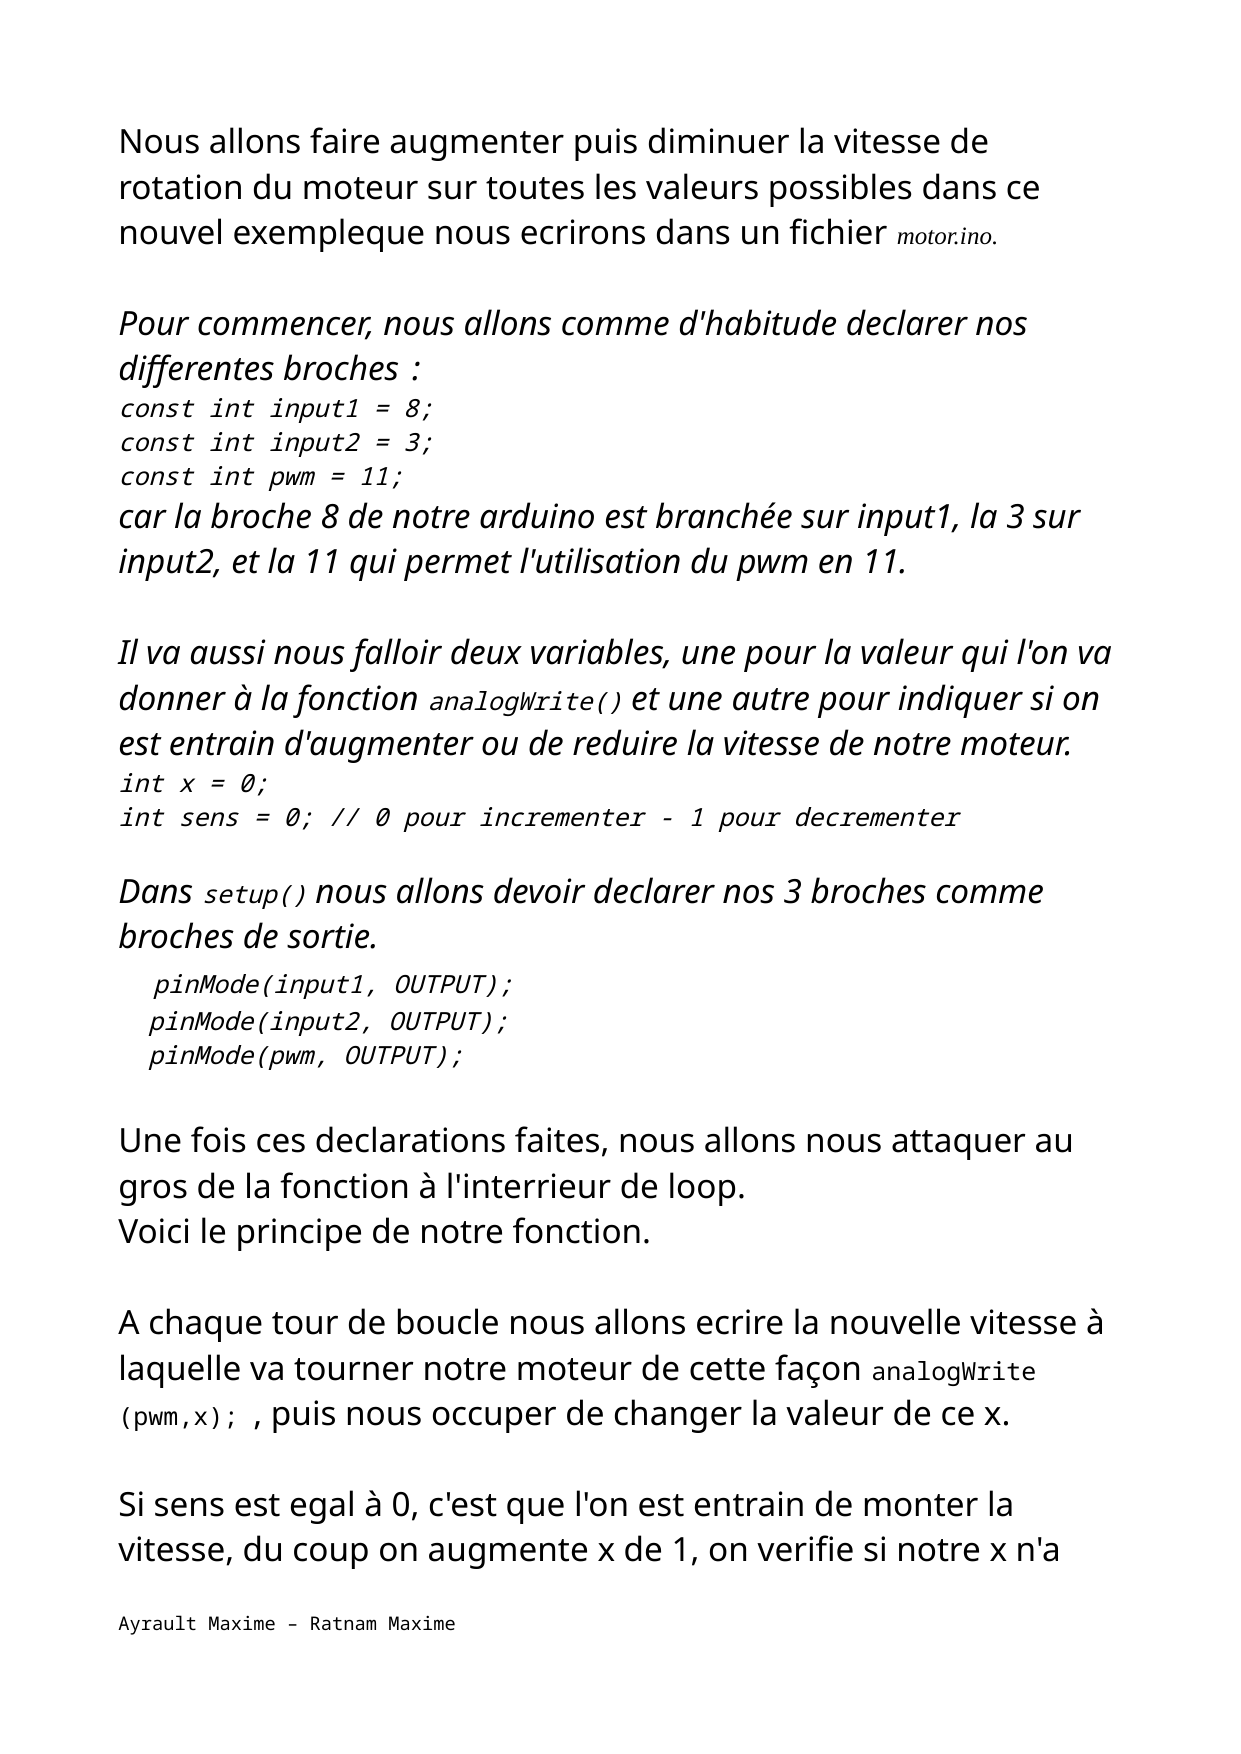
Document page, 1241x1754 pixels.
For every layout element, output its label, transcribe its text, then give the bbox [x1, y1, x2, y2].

text Il va aussi nous falloir deux variables, une pour la valeur qui l'on va donner à la fonction analogWrite() et une autre pour indiquer si on est entrain d'augmenter ou de reduire la vitesse de notre moteur. int x = 0; [118, 629, 1122, 799]
text Dans setup() nous allons devoir declarer nos 3 broches comme broches de sortie. [118, 867, 1122, 958]
text Une fois ces declarations faites, nous allons nous attaquer au gros de la fonction à l'interrieur de loop. Voici le principe de notre fonction. A chaque tour de boucle nous allons ecrire la nouvelle vitesse à laquelle va tourner notre moteur de cette façon analogWrite (pwm,x); , puis nous occuper de changer la valeur de ce x. [118, 1117, 1122, 1435]
text car la broche 8 de notre arduino est branchée sur input1, la 3 sur input2, et la 11 qui permet l'utilisation du pwm en 11. [118, 493, 1122, 584]
text const int input1 = 8; [118, 391, 1122, 425]
text int sens = 0; // 0 pour incrementer - 1 pour decrementer [118, 799, 1122, 833]
text pinMode(input1, OUTPUT); [118, 958, 1122, 1004]
text Si sens est egal à 0, c'est que l'on est entrain de monter la vitesse, du coup on augmente x de 1, on verifie si notre x n'a [118, 1481, 1122, 1571]
text Nous allons faire augmenter puis diminuer la vitesse de rotation du moteur sur toutes les valeurs possibles dans ce nouvel exempleque nous ecrirons dans un fichier motor.ino. [118, 118, 1122, 254]
text const int pwm = 11; [118, 459, 1122, 493]
text pinMode(input2, OUTPUT); [118, 1004, 1122, 1038]
text const int input2 = 3; [118, 425, 1122, 459]
text Pour commencer, nous allons comme d'habitude declarer nos differentes broches : [118, 300, 1122, 391]
text pinMode(pwm, OUTPUT); [118, 1038, 1122, 1072]
